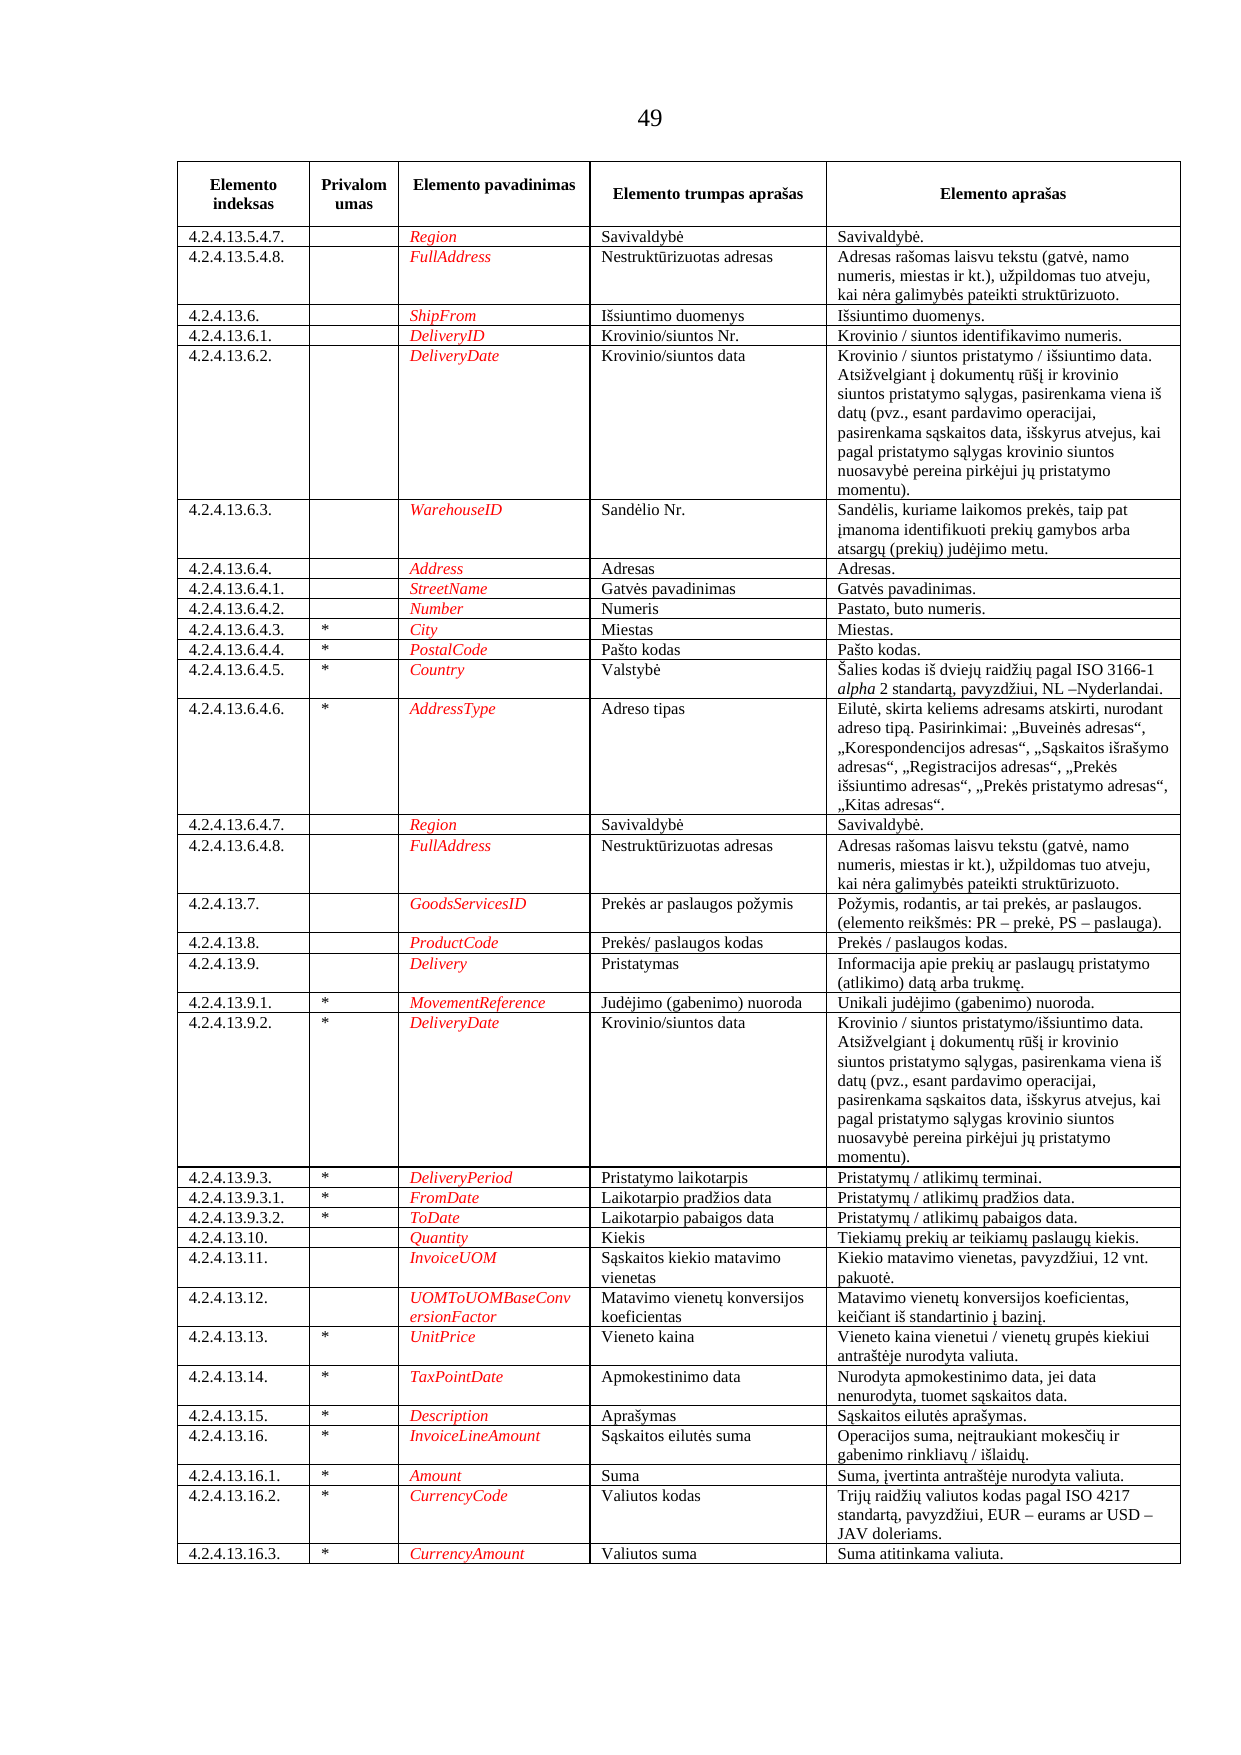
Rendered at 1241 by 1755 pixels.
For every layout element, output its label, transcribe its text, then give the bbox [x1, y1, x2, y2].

table_cell ToDate [399, 1208, 589, 1227]
table_cell ProductCode [399, 933, 589, 952]
table_cell Amount [399, 1465, 589, 1484]
table_cell 4.2.4.13.6.4.1. [178, 579, 309, 598]
table_cell Gatvės pavadinimas [591, 579, 826, 598]
table_cell Trijų raidžių valiutos kodas pagal ISO 4217 standartą, pavyzdžiui, EUR – eurams ar USD – JAV doleriams. [827, 1486, 1180, 1543]
table_cell Eilutė, skirta keliems adresams atskirti, nurodant adreso tipą. Pasirinkimai: „Buveinės adresas“, „Korespondencijos adresas“, „Sąskaitos išrašymo adresas“, „Registracijos adresas“, „Prekės išsiuntimo adresas“, „Prekės pristatymo adresas“, „Kitas adresas“. [827, 699, 1180, 814]
table_cell Suma atitinkama valiuta. [827, 1544, 1180, 1563]
table_cell 4.2.4.13.16.1. [178, 1465, 309, 1484]
table_cell Valiutos kodas [591, 1486, 826, 1543]
table_cell Pašto kodas [591, 640, 826, 659]
table_cell Požymis, rodantis, ar tai prekės, ar paslaugos. (elemento reikšmės: PR – prekė, PS – paslauga). [827, 894, 1180, 932]
table_cell 4.2.4.13.6.4.6. [178, 699, 309, 814]
table_cell Gatvės pavadinimas. [827, 579, 1180, 598]
table_cell [310, 933, 398, 952]
table_cell * [310, 640, 398, 659]
table_cell 4.2.4.13.12. [178, 1288, 309, 1326]
table_cell [310, 305, 398, 324]
table_cell [310, 500, 398, 558]
table_cell Aprašymas [591, 1406, 826, 1425]
table_cell Matavimo vienetų konversijos koeficientas, keičiant iš standartinio į bazinį. [827, 1288, 1180, 1326]
table_cell 4.2.4.13.15. [178, 1406, 309, 1425]
table_cell Savivaldybė. [827, 815, 1180, 834]
table_cell 4.2.4.13.6.2. [178, 346, 309, 499]
table_cell Country [399, 660, 589, 698]
table_cell * [310, 1188, 398, 1207]
table_cell * [310, 660, 398, 698]
table_cell Prekės/ paslaugos kodas [591, 933, 826, 952]
table_cell Miestas. [827, 619, 1180, 638]
table_cell InvoiceLineAmount [399, 1426, 589, 1464]
table_cell [310, 1288, 398, 1326]
table_cell 4.2.4.13.6.4.8. [178, 835, 309, 893]
table_cell Savivaldybė [591, 227, 826, 246]
table_cell 4.2.4.13.6.4.5. [178, 660, 309, 698]
table_cell [310, 227, 398, 246]
table_cell Šalies kodas iš dviejų raidžių pagal ISO 3166-1 alpha 2 standartą, pavyzdžiui, NL –Nyderlandai. [827, 660, 1180, 698]
table_cell FromDate [399, 1188, 589, 1207]
table_cell [310, 599, 398, 618]
table_cell Krovinio/siuntos Nr. [591, 326, 826, 345]
table_cell 4.2.4.13.6.4.3. [178, 619, 309, 638]
table_cell Išsiuntimo duomenys. [827, 305, 1180, 324]
table_cell 4.2.4.13.5.4.7. [178, 227, 309, 246]
table_cell [310, 247, 398, 304]
table_cell Savivaldybė [591, 815, 826, 834]
table_cell 4.2.4.13.7. [178, 894, 309, 932]
table_cell Valstybė [591, 660, 826, 698]
table_cell Number [399, 599, 589, 618]
table_cell 4.2.4.13.9.1. [178, 993, 309, 1012]
table_cell Region [399, 815, 589, 834]
table_cell 4.2.4.13.6.4.7. [178, 815, 309, 834]
table_cell [310, 894, 398, 932]
table_cell [310, 346, 398, 499]
table_cell 4.2.4.13.6.4.2. [178, 599, 309, 618]
table_cell Sandėlio Nr. [591, 500, 826, 558]
table_cell [310, 954, 398, 992]
table_header Privalomumas [310, 162, 398, 226]
table_cell Kiekis [591, 1228, 826, 1247]
table_cell Pristatymų / atlikimų pradžios data. [827, 1188, 1180, 1207]
table_cell UOMToUOMBaseConversionFactor [399, 1288, 589, 1326]
table_cell Sąskaitos eilutės aprašymas. [827, 1406, 1180, 1425]
table_cell Region [399, 227, 589, 246]
table_cell Suma, įvertinta antraštėje nurodyta valiuta. [827, 1465, 1180, 1484]
table_cell Numeris [591, 599, 826, 618]
table_header Elemento trumpas aprašas [591, 162, 826, 226]
table_cell Pristatymas [591, 954, 826, 992]
table_cell * [310, 993, 398, 1012]
table_cell UnitPrice [399, 1327, 589, 1365]
table_cell 4.2.4.13.16.2. [178, 1486, 309, 1543]
table_cell DeliveryID [399, 326, 589, 345]
table_cell Kiekio matavimo vienetas, pavyzdžiui, 12 vnt. pakuotė. [827, 1248, 1180, 1287]
table_cell Nurodyta apmokestinimo data, jei data nenurodyta, tuomet sąskaitos data. [827, 1366, 1180, 1405]
table_cell * [310, 1426, 398, 1464]
table_cell MovementReference [399, 993, 589, 1012]
table_cell Sąskaitos eilutės suma [591, 1426, 826, 1464]
table_cell * [310, 1486, 398, 1543]
table_cell 4.2.4.13.9. [178, 954, 309, 992]
table_cell Nestruktūrizuotas adresas [591, 835, 826, 893]
table_cell Krovinio / siuntos identifikavimo numeris. [827, 326, 1180, 345]
table_cell [310, 326, 398, 345]
table_cell Operacijos suma, neįtraukiant mokesčių ir gabenimo rinkliavų / išlaidų. [827, 1426, 1180, 1464]
table_cell 4.2.4.13.6.1. [178, 326, 309, 345]
table_cell Unikali judėjimo (gabenimo) nuoroda. [827, 993, 1180, 1012]
table_cell PostalCode [399, 640, 589, 659]
table_cell Krovinio / siuntos pristatymo / išsiuntimo data. Atsižvelgiant į dokumentų rūšį ir krovinio siuntos pristatymo sąlygas, pasirenkama viena iš datų (pvz., esant pardavimo operacijai, pasirenkama sąskaitos data, išskyrus atvejus, kai pagal pristatymo sąlygas krovinio siuntos nuosavybė pereina pirkėjui jų pristatymo momentu). [827, 346, 1180, 499]
table_cell Suma [591, 1465, 826, 1484]
table_cell 4.2.4.13.6.4. [178, 559, 309, 578]
table_cell [310, 1248, 398, 1287]
table_cell Sandėlis, kuriame laikomos prekės, taip pat įmanoma identifikuoti prekių gamybos arba atsargų (prekių) judėjimo metu. [827, 500, 1180, 558]
table_cell [310, 815, 398, 834]
table_cell Krovinio/siuntos data [591, 1013, 826, 1166]
table_cell * [310, 1208, 398, 1227]
table_cell Pristatymų / atlikimų pabaigos data. [827, 1208, 1180, 1227]
table_cell Savivaldybė. [827, 227, 1180, 246]
table_cell City [399, 619, 589, 638]
table_cell * [310, 1465, 398, 1484]
table_cell Išsiuntimo duomenys [591, 305, 826, 324]
table_cell 4.2.4.13.6. [178, 305, 309, 324]
table_cell 4.2.4.13.13. [178, 1327, 309, 1365]
table_cell * [310, 1366, 398, 1405]
table_cell * [310, 1168, 398, 1187]
table_cell 4.2.4.13.16.3. [178, 1544, 309, 1563]
table_cell Address [399, 559, 589, 578]
table_cell * [310, 1327, 398, 1365]
table_cell Tiekiamų prekių ar teikiamų paslaugų kiekis. [827, 1228, 1180, 1247]
table_cell Prekės / paslaugos kodas. [827, 933, 1180, 952]
table_cell Quantity [399, 1228, 589, 1247]
table_cell Adreso tipas [591, 699, 826, 814]
table_cell [310, 1228, 398, 1247]
table_header Elemento pavadinimas [399, 162, 589, 226]
table_cell Pristatymų / atlikimų terminai. [827, 1168, 1180, 1187]
table_cell 4.2.4.13.9.2. [178, 1013, 309, 1166]
table_cell Apmokestinimo data [591, 1366, 826, 1405]
table_cell Adresas. [827, 559, 1180, 578]
table_cell 4.2.4.13.14. [178, 1366, 309, 1405]
table_cell WarehouseID [399, 500, 589, 558]
table_cell 4.2.4.13.9.3.1. [178, 1188, 309, 1207]
table_cell Laikotarpio pabaigos data [591, 1208, 826, 1227]
table_cell 4.2.4.13.16. [178, 1426, 309, 1464]
table_cell * [310, 619, 398, 638]
table_cell [310, 579, 398, 598]
table_cell 4.2.4.13.6.4.4. [178, 640, 309, 659]
table_cell 4.2.4.13.9.3.2. [178, 1208, 309, 1227]
table_cell [310, 835, 398, 893]
table_cell * [310, 1544, 398, 1563]
table_header Elemento aprašas [827, 162, 1180, 226]
table_cell Krovinio/siuntos data [591, 346, 826, 499]
table_cell Informacija apie prekių ar paslaugų pristatymo (atlikimo) datą arba trukmę. [827, 954, 1180, 992]
table_cell Laikotarpio pradžios data [591, 1188, 826, 1207]
table_header Elemento indeksas [178, 162, 309, 226]
table_cell StreetName [399, 579, 589, 598]
table_cell Pašto kodas. [827, 640, 1180, 659]
table_cell TaxPointDate [399, 1366, 589, 1405]
table_cell 4.2.4.13.9.3. [178, 1168, 309, 1187]
table_cell Matavimo vienetų konversijos koeficientas [591, 1288, 826, 1326]
table_cell ShipFrom [399, 305, 589, 324]
table_cell [310, 559, 398, 578]
table_cell Pristatymo laikotarpis [591, 1168, 826, 1187]
table_cell 4.2.4.13.5.4.8. [178, 247, 309, 304]
table_cell DeliveryDate [399, 1013, 589, 1166]
table_cell Sąskaitos kiekio matavimo vienetas [591, 1248, 826, 1287]
table_cell CurrencyAmount [399, 1544, 589, 1563]
table_cell 4.2.4.13.11. [178, 1248, 309, 1287]
table_cell * [310, 699, 398, 814]
table_cell Pastato, buto numeris. [827, 599, 1180, 618]
table_cell GoodsServicesID [399, 894, 589, 932]
table_cell * [310, 1013, 398, 1166]
table_cell Description [399, 1406, 589, 1425]
table_cell CurrencyCode [399, 1486, 589, 1543]
table_cell Adresas [591, 559, 826, 578]
table_cell Adresas rašomas laisvu tekstu (gatvė, namo numeris, miestas ir kt.), užpildomas tuo atveju, kai nėra galimybės pateikti struktūrizuoto. [827, 835, 1180, 893]
table_cell Vieneto kaina vienetui / vienetų grupės kiekiui antraštėje nurodyta valiuta. [827, 1327, 1180, 1365]
table_cell AddressType [399, 699, 589, 814]
table_cell 4.2.4.13.8. [178, 933, 309, 952]
table_cell Prekės ar paslaugos požymis [591, 894, 826, 932]
table_cell * [310, 1406, 398, 1425]
table_cell 4.2.4.13.10. [178, 1228, 309, 1247]
table_cell Krovinio / siuntos pristatymo/išsiuntimo data. Atsižvelgiant į dokumentų rūšį ir krovinio siuntos pristatymo sąlygas, pasirenkama viena iš datų (pvz., esant pardavimo operacijai, pasirenkama sąskaitos data, išskyrus atvejus, kai pagal pristatymo sąlygas krovinio siuntos nuosavybė pereina pirkėjui jų pristatymo momentu). [827, 1013, 1180, 1166]
table_cell Miestas [591, 619, 826, 638]
table_cell Delivery [399, 954, 589, 992]
table_cell DeliveryPeriod [399, 1168, 589, 1187]
table_cell FullAddress [399, 835, 589, 893]
table_cell Vieneto kaina [591, 1327, 826, 1365]
table_cell DeliveryDate [399, 346, 589, 499]
table_cell Adresas rašomas laisvu tekstu (gatvė, namo numeris, miestas ir kt.), užpildomas tuo atveju, kai nėra galimybės pateikti struktūrizuoto. [827, 247, 1180, 304]
table_cell 4.2.4.13.6.3. [178, 500, 309, 558]
table_cell Nestruktūrizuotas adresas [591, 247, 826, 304]
table_cell FullAddress [399, 247, 589, 304]
table_cell InvoiceUOM [399, 1248, 589, 1287]
table_cell Judėjimo (gabenimo) nuoroda [591, 993, 826, 1012]
table_cell Valiutos suma [591, 1544, 826, 1563]
